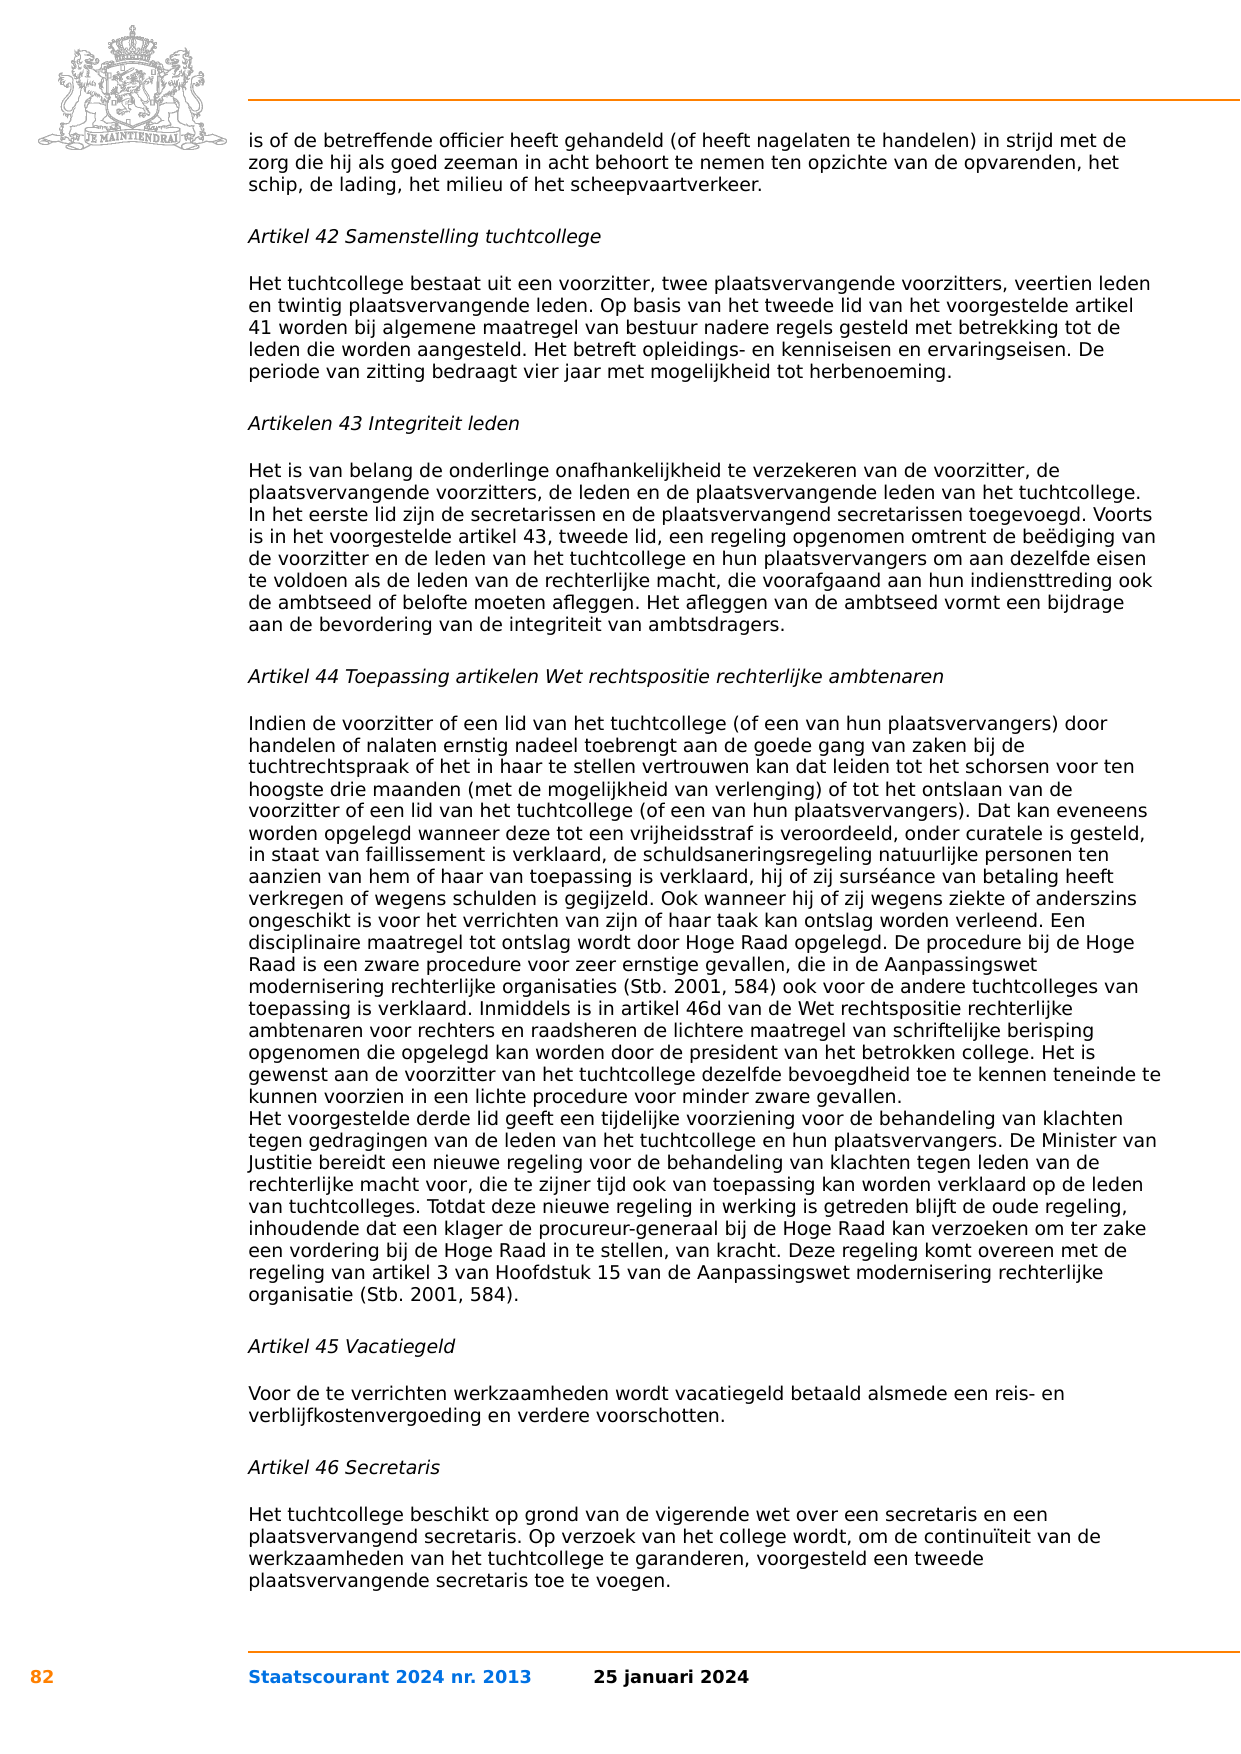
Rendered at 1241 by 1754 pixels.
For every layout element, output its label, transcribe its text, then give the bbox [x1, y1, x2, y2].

text Het tuchtcollege beschikt op grond van de vigerende wet over een secretaris en een plaatsvervangend secretaris. Op verzoek van het college wordt, om de continuïteit van de werkzaamheden van het tuchtcollege te garanderen, voorgesteld een tweede plaatsvervangende secretaris toe te voegen. [248, 1504, 1163, 1592]
text is of de betreffende officier heeft gehandeld (of heeft nagelaten te handelen) in strijd met de zorg die hij als goed zeeman in acht behoort te nemen ten opzichte van de opvarenden, het schip, de lading, het milieu of het scheepvaartverkeer. [248, 130, 1163, 196]
subtitle Artikel 45 Vacatiegeld [248, 1336, 1163, 1358]
text Indien de voorzitter of een lid van het tuchtcollege (of een van hun plaatsvervangers) door handelen of nalaten ernstig nadeel toebrengt aan de goede gang van zaken bij de tuchtrechtspraak of het in haar te stellen vertrouwen kan dat leiden tot het schorsen voor ten hoogste drie maanden (met de mogelijkheid van verlenging) of tot het ontslaan van de voorzitter of een lid van het tuchtcollege (of een van hun plaatsvervangers). Dat kan eveneens worden opgelegd wanneer deze tot een vrijheidsstraf is veroordeeld, onder curatele is gesteld, in staat van faillissement is verklaard, de schuldsaneringsregeling natuurlijke personen ten aanzien van hem of haar van toepassing is verklaard, hij of zij surséance van betaling heeft verkregen of wegens schulden is gegijzeld. Ook wanneer hij of zij wegens ziekte of anderszins ongeschikt is voor het verrichten van zijn of haar taak kan ontslag worden verleend. Een disciplinaire maatregel tot ontslag wordt door Hoge Raad opgelegd. De procedure bij de Hoge Raad is een zware procedure voor zeer ernstige gevallen, die in de Aanpassingswet modernisering rechterlijke organisaties (Stb. 2001, 584) ook voor de andere tuchtcolleges van toepassing is verklaard. Inmiddels is in artikel 46d van de Wet rechtspositie rechterlijke ambtenaren voor rechters en raadsheren de lichtere maatregel van schriftelijke berisping opgenomen die opgelegd kan worden door de president van het betrokken college. Het is gewenst aan de voorzitter van het tuchtcollege dezelfde bevoegdheid toe te kennen teneinde te kunnen voorzien in een lichte procedure voor minder zware gevallen. [248, 712, 1163, 1108]
subtitle Artikel 44 Toepassing artikelen Wet rechtspositie rechterlijke ambtenaren [248, 666, 1163, 687]
subtitle Artikel 46 Secretaris [248, 1457, 1163, 1479]
subtitle Artikelen 43 Integriteit leden [248, 413, 1163, 435]
text Voor de te verrichten werkzaamheden wordt vacatiegeld betaald alsmede een reis- en verblijfkostenvergoeding en verdere voorschotten. [248, 1383, 1163, 1427]
text Het tuchtcollege bestaat uit een voorzitter, twee plaatsvervangende voorzitters, veertien leden en twintig plaatsvervangende leden. Op basis van het tweede lid van het voorgestelde artikel 41 worden bij algemene maatregel van bestuur nadere regels gesteld met betrekking tot de leden die worden aangesteld. Het betreft opleidings- en kenniseisen en ervaringseisen. De periode van zitting bedraagt vier jaar met mogelijkheid tot herbenoeming. [248, 273, 1163, 383]
text Het is van belang de onderlinge onafhankelijkheid te verzekeren van de voorzitter, de plaatsvervangende voorzitters, de leden en de plaatsvervangende leden van het tuchtcollege. In het eerste lid zijn de secretarissen en de plaatsvervangend secretarissen toegevoegd. Voorts is in het voorgestelde artikel 43, tweede lid, een regeling opgenomen omtrent de beëdiging van de voorzitter en de leden van het tuchtcollege en hun plaatsvervangers om aan dezelfde eisen te voldoen als de leden van de rechterlijke macht, die voorafgaand aan hun indiensttreding ook de ambtseed of belofte moeten afleggen. Het afleggen van de ambtseed vormt een bijdrage aan de bevordering van de integriteit van ambtsdragers. [248, 460, 1163, 636]
picture [38, 25, 227, 150]
subtitle Artikel 42 Samenstelling tuchtcollege [248, 226, 1163, 248]
text Het voorgestelde derde lid geeft een tijdelijke voorziening voor de behandeling van klachten tegen gedragingen van de leden van het tuchtcollege en hun plaatsvervangers. De Minister van Justitie bereidt een nieuwe regeling voor de behandeling van klachten tegen leden van de rechterlijke macht voor, die te zijner tijd ook van toepassing kan worden verklaard op de leden van tuchtcolleges. Totdat deze nieuwe regeling in werking is getreden blijft de oude regeling, inhoudende dat een klager de procureur-generaal bij de Hoge Raad kan verzoeken om ter zake een vordering bij de Hoge Raad in te stellen, van kracht. Deze regeling komt overeen met de regeling van artikel 3 van Hoofdstuk 15 van de Aanpassingswet modernisering rechterlijke organisatie (Stb. 2001, 584). [248, 1108, 1163, 1306]
